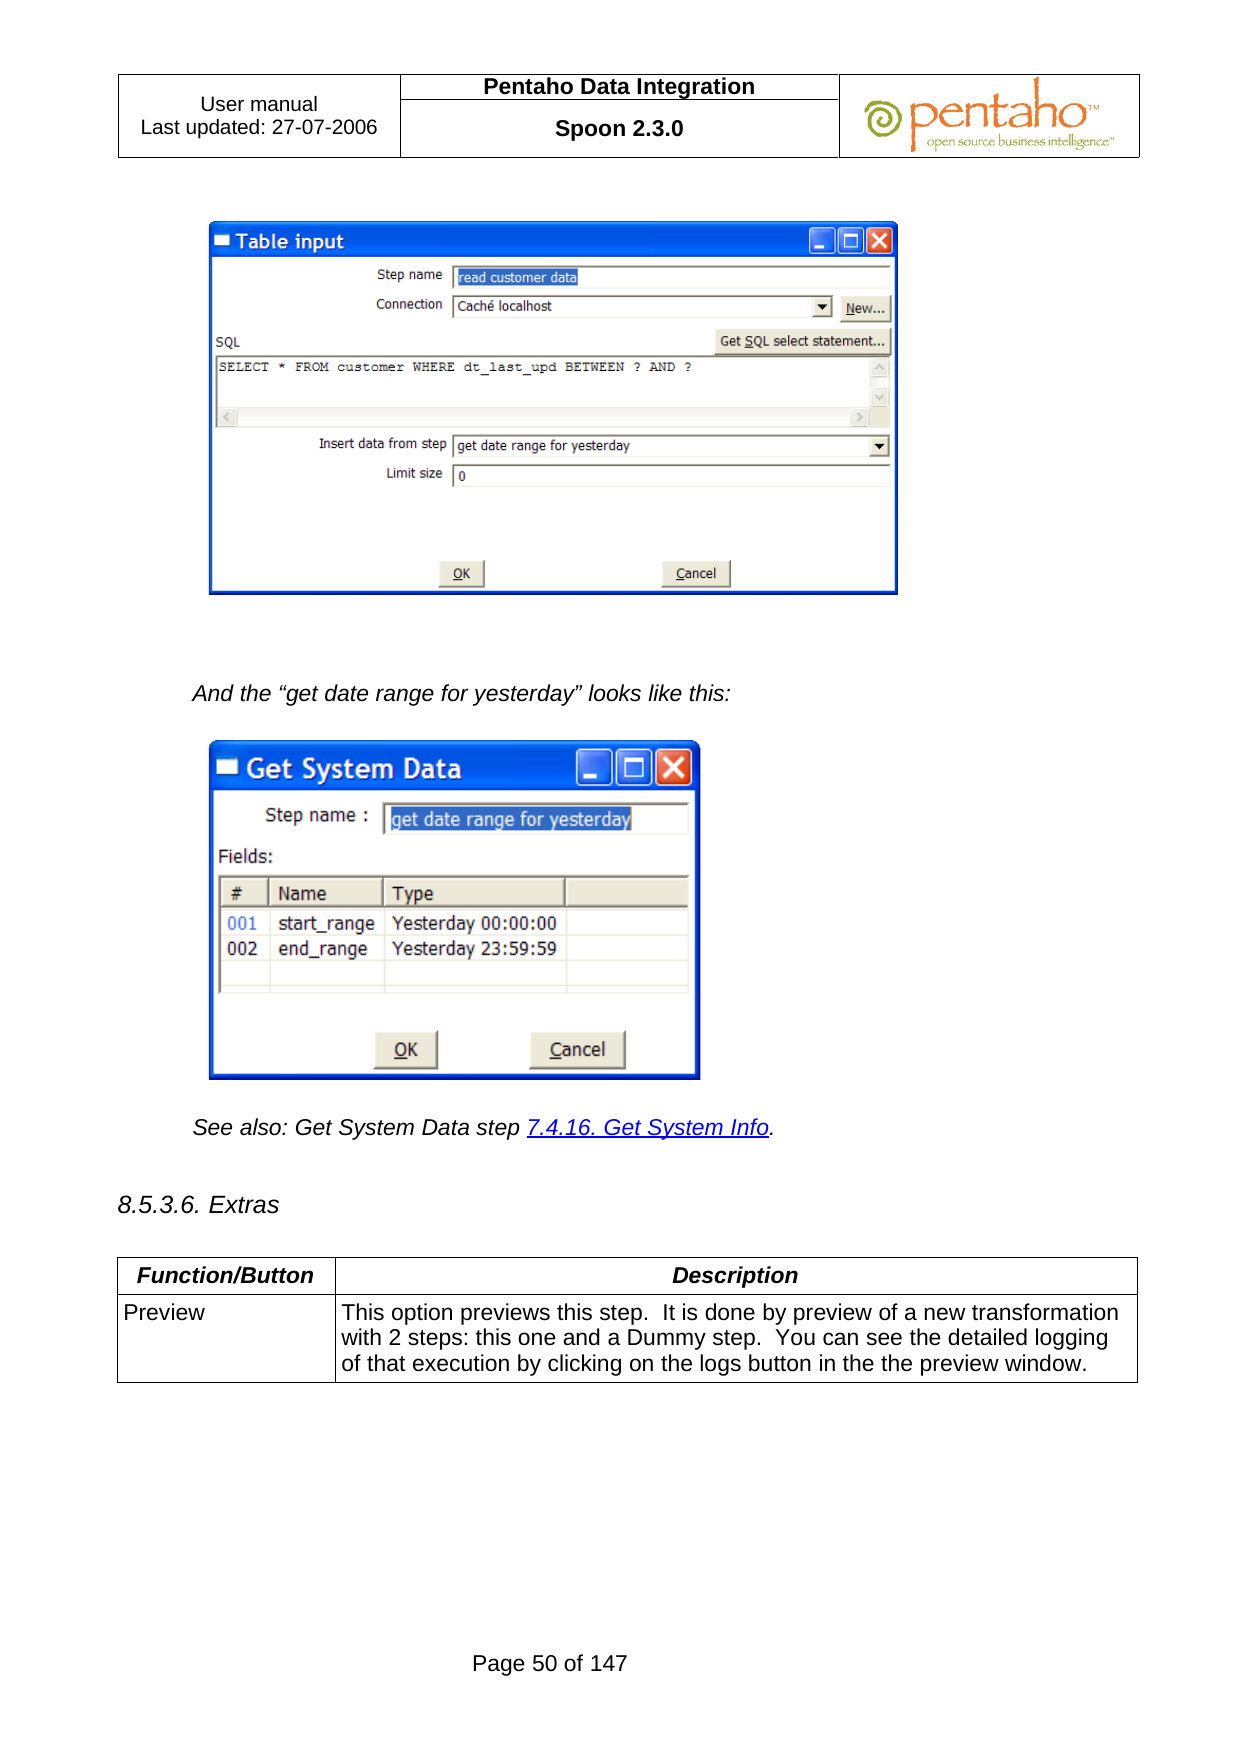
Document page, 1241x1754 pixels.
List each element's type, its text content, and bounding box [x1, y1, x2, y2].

picture [208, 740, 701, 1080]
text And the “get date range for yesterday” looks like this: [117, 680, 1137, 706]
table_header Description [336, 1258, 1137, 1294]
text See also: Get System Data step 7.4.16. Get System Info. [117, 1114, 1137, 1140]
table_cell Preview [118, 1295, 335, 1382]
table_cell This option previews this step. It is done by preview of a new transformation with 2 steps: this one and a Dummy step. You can see the detailed logging of that execution by clicking on the logs button in the the preview window. [336, 1295, 1137, 1382]
subtitle Extras [117, 1191, 1137, 1218]
table_header Function/Button [118, 1258, 335, 1294]
picture [208, 221, 898, 595]
